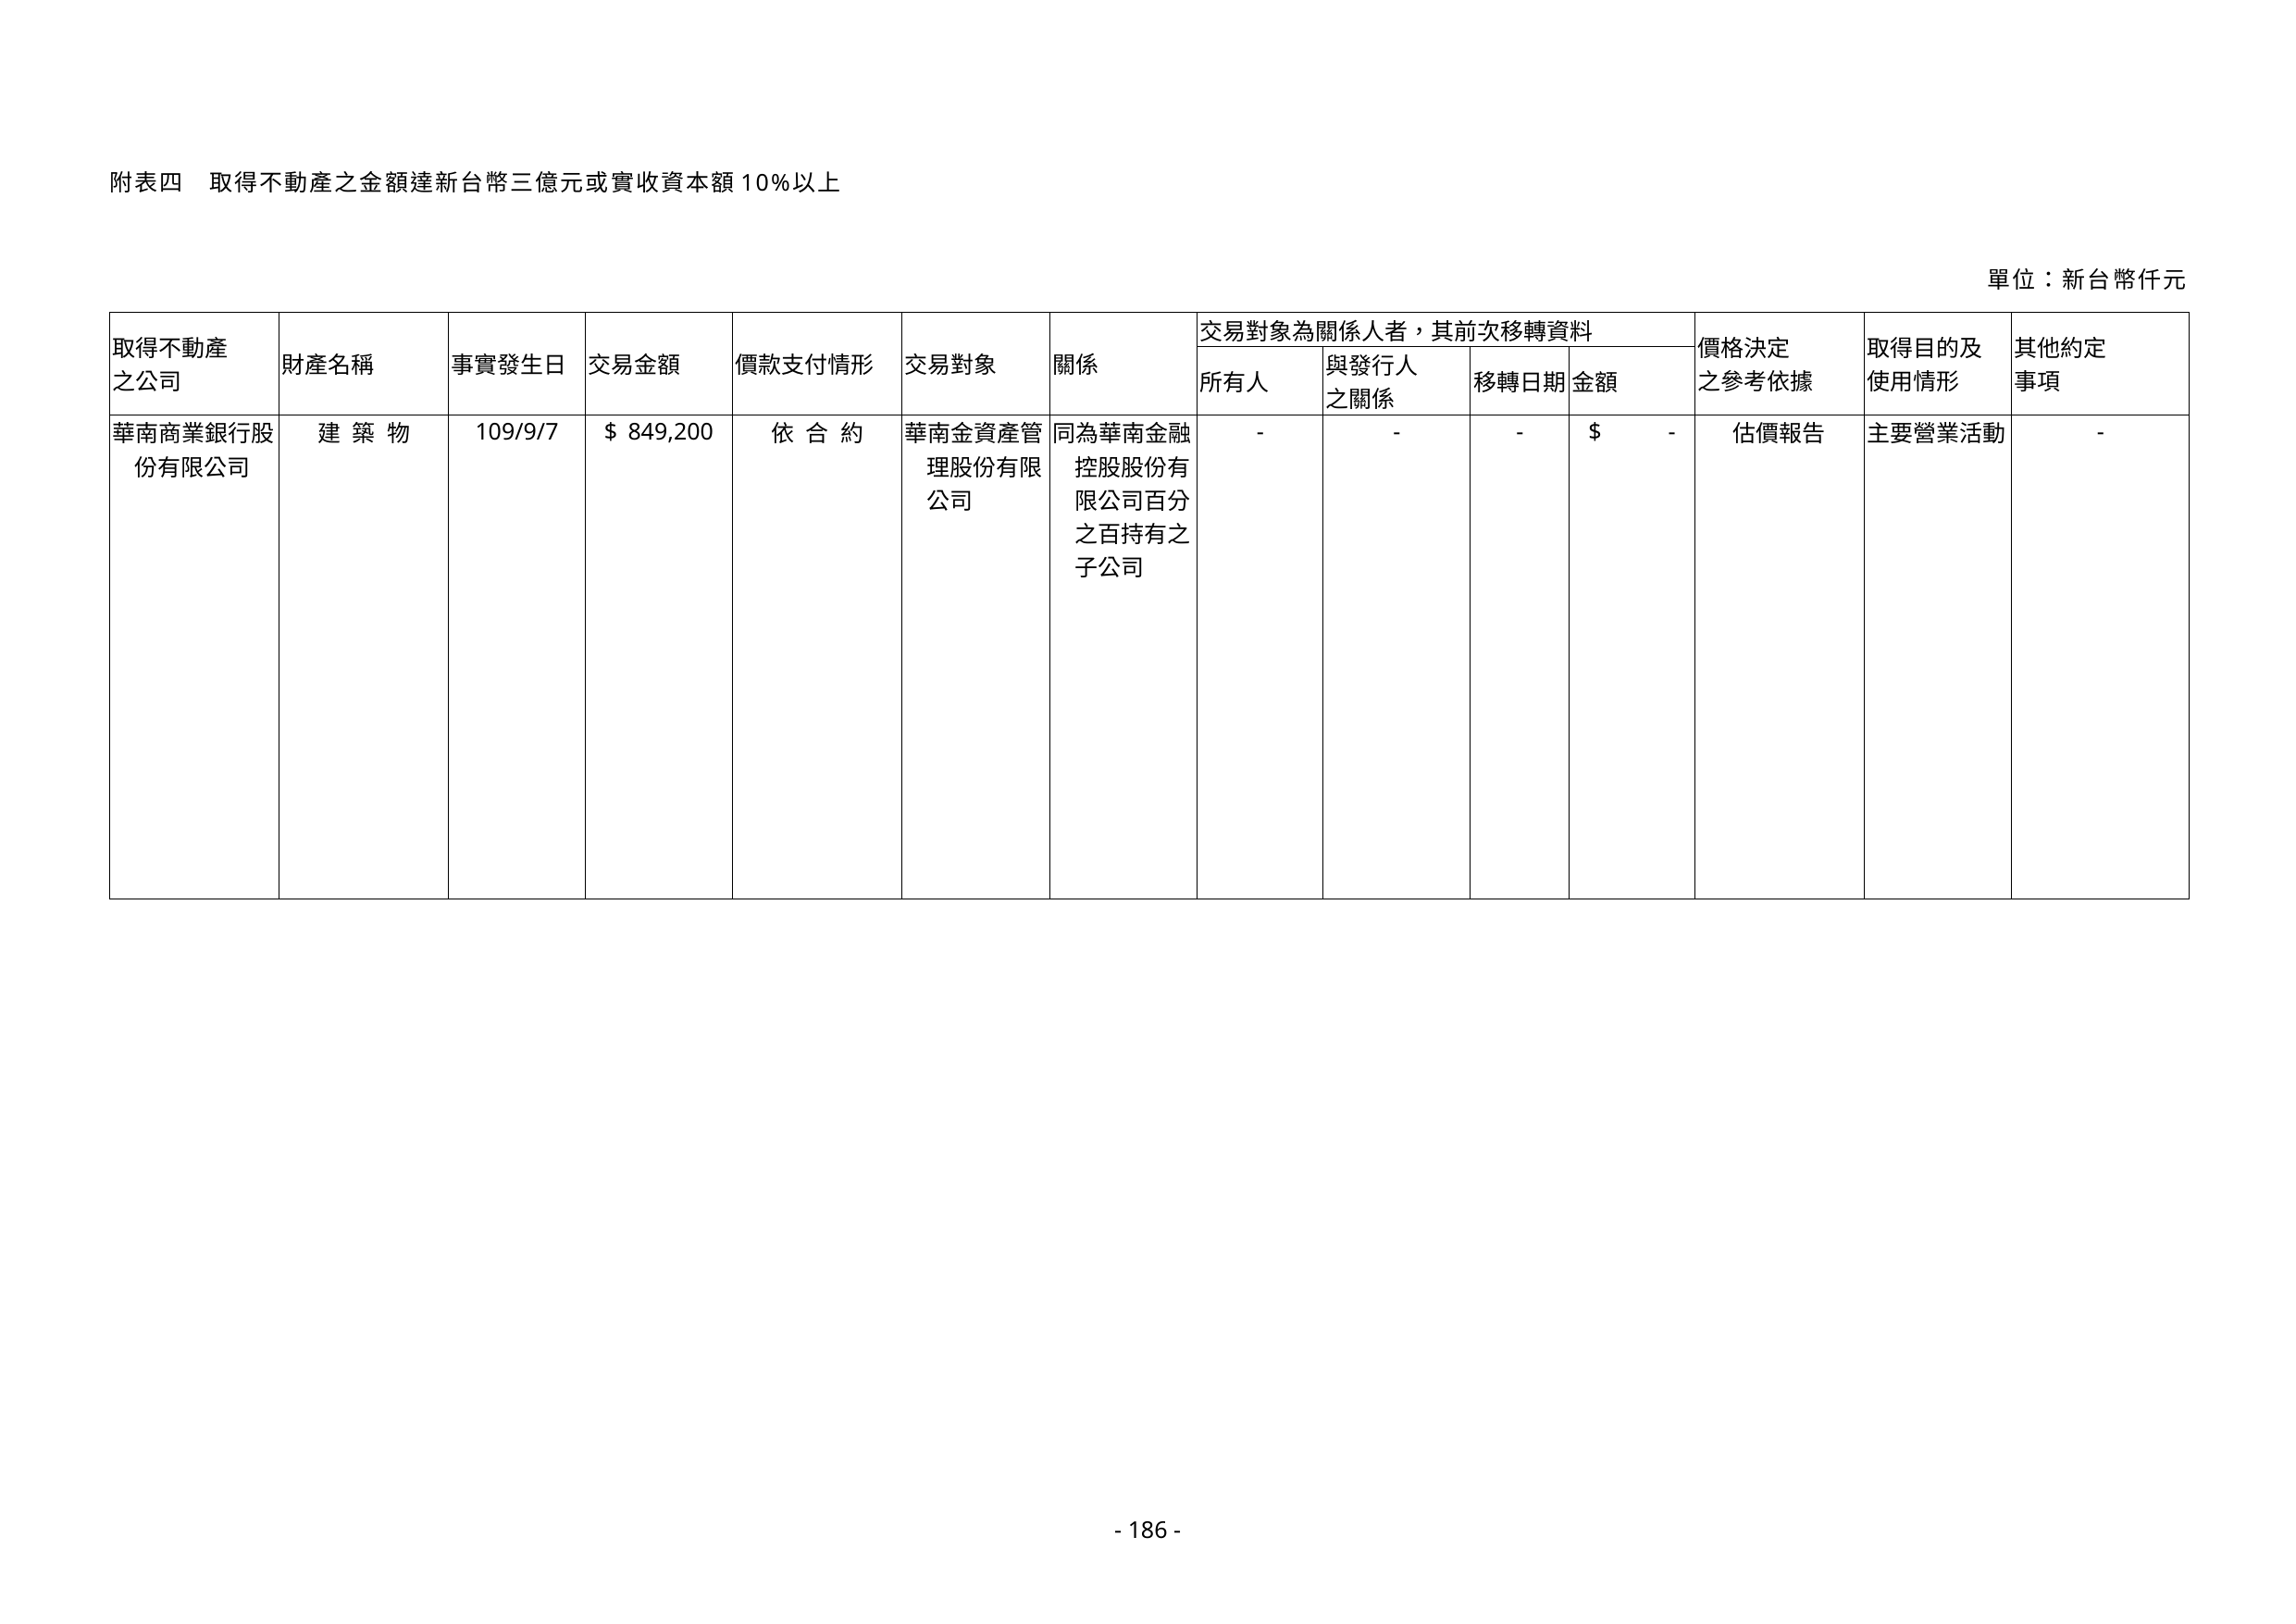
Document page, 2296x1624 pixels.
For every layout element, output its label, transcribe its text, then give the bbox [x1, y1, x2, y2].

table_cell [1695, 867, 1864, 899]
table_cell [1198, 677, 1322, 709]
table_cell [733, 646, 901, 677]
table_cell 華南金資產管理股份有限公司 [902, 415, 1049, 583]
table_cell [902, 836, 1049, 867]
table_cell [1865, 773, 2011, 803]
table_cell [1695, 646, 1864, 677]
table_cell 華南商業銀行股份有限公司 [110, 415, 279, 583]
table_cell [1865, 614, 2011, 646]
table_cell [1570, 773, 1694, 803]
table_cell [2012, 583, 2189, 614]
table_cell [733, 583, 901, 614]
table_cell [1471, 583, 1569, 614]
table_cell [586, 614, 732, 646]
table_header 交易對象 [902, 313, 1049, 415]
table_cell [110, 677, 279, 709]
table_cell [279, 677, 448, 709]
table_cell [902, 646, 1049, 677]
table_cell [279, 740, 448, 772]
table_cell [733, 836, 901, 867]
table_cell [586, 867, 732, 899]
table_cell [586, 709, 732, 740]
table_cell [1323, 867, 1470, 899]
table_cell [1570, 646, 1694, 677]
text 單位：新台幣仟元 [109, 262, 2186, 295]
table_cell [279, 583, 448, 614]
table_cell [1865, 646, 2011, 677]
table_header 取得目的及 使用情形 [1865, 313, 2011, 415]
table_cell [1471, 867, 1569, 899]
table_cell 移轉日期 [1471, 347, 1569, 415]
table_cell [110, 646, 279, 677]
table_cell [733, 867, 901, 899]
table_cell - [1323, 415, 1470, 583]
table_cell [1323, 614, 1470, 646]
table_cell [1695, 740, 1864, 772]
table_cell [1471, 709, 1569, 740]
table_cell [1198, 804, 1322, 836]
table_cell [902, 740, 1049, 772]
table_cell [1050, 740, 1197, 772]
table_cell [449, 646, 585, 677]
table_cell 建 築 物 [279, 415, 448, 583]
table_cell [1695, 614, 1864, 646]
table_cell [279, 646, 448, 677]
table_cell [279, 867, 448, 899]
table_cell [449, 740, 585, 772]
table_cell [1570, 836, 1694, 867]
table_cell [1198, 583, 1322, 614]
table_cell [110, 740, 279, 772]
table_cell [2012, 740, 2189, 772]
table_cell [110, 709, 279, 740]
table_cell [733, 773, 901, 803]
table_cell - [1198, 415, 1322, 583]
table_cell [1865, 740, 2011, 772]
table_cell [1865, 709, 2011, 740]
table_cell [1570, 614, 1694, 646]
table_cell [902, 709, 1049, 740]
table_cell [586, 740, 732, 772]
table_cell [1695, 709, 1864, 740]
table_cell - [1471, 415, 1569, 583]
table_cell [1198, 836, 1322, 867]
table_cell [1570, 867, 1694, 899]
table_cell [1865, 836, 2011, 867]
table_cell [1570, 740, 1694, 772]
table_cell [1323, 804, 1470, 836]
table_cell [449, 836, 585, 867]
table_header 事實發生日 [449, 313, 585, 415]
table_cell 主要營業活動 [1865, 415, 2011, 583]
table_cell [586, 804, 732, 836]
table_cell [279, 804, 448, 836]
table_cell [279, 773, 448, 803]
table_cell [1471, 773, 1569, 803]
table_cell [2012, 677, 2189, 709]
table_cell [2012, 709, 2189, 740]
table_cell [2012, 867, 2189, 899]
table_cell [1323, 836, 1470, 867]
table_cell [1050, 773, 1197, 803]
table_cell [733, 614, 901, 646]
table_cell [902, 583, 1049, 614]
table_cell [902, 677, 1049, 709]
text 附表四 取得不動產之金額達新台幣三億元或實收資本額10%以上 [109, 164, 2186, 197]
table_cell [902, 773, 1049, 803]
table_cell 金額 [1570, 347, 1694, 415]
table_cell [1570, 804, 1694, 836]
table_cell [902, 804, 1049, 836]
table_cell [279, 709, 448, 740]
table_cell [1323, 646, 1470, 677]
table_header 財產名稱 [279, 313, 448, 415]
table_cell [1050, 804, 1197, 836]
table_header 價款支付情形 [733, 313, 901, 415]
table_cell [1323, 583, 1470, 614]
table_cell [449, 614, 585, 646]
table_cell [1570, 709, 1694, 740]
table_cell [449, 709, 585, 740]
table_cell [1471, 614, 1569, 646]
table_cell [110, 867, 279, 899]
table_cell [1471, 836, 1569, 867]
table_cell [2012, 614, 2189, 646]
table_cell [1695, 677, 1864, 709]
table_cell [1050, 836, 1197, 867]
table_cell [279, 836, 448, 867]
table_cell [1323, 773, 1470, 803]
table_cell [586, 646, 732, 677]
table_cell [449, 804, 585, 836]
table_cell [2012, 646, 2189, 677]
table_cell [1198, 709, 1322, 740]
table_cell [1050, 709, 1197, 740]
table_cell [733, 709, 901, 740]
table_cell [1050, 867, 1197, 899]
table_header 關係 [1050, 313, 1197, 415]
table_cell [902, 614, 1049, 646]
table_cell 估價報告 [1695, 415, 1864, 583]
table_cell [449, 583, 585, 614]
table_cell [586, 836, 732, 867]
table_cell [1198, 646, 1322, 677]
table_cell 109/9/7 [449, 415, 585, 583]
table_cell 依 合 約 [733, 415, 901, 583]
table_cell [1865, 677, 2011, 709]
table_cell [1198, 614, 1322, 646]
table_header 交易對象為關係人者，其前次移轉資料 [1198, 313, 1694, 346]
table_cell [110, 804, 279, 836]
table_cell [1570, 677, 1694, 709]
table_cell [902, 867, 1049, 899]
table_cell [733, 677, 901, 709]
table_cell $ - [1570, 415, 1694, 583]
table_cell [279, 614, 448, 646]
table_cell [449, 677, 585, 709]
table_cell [586, 583, 732, 614]
table_cell [1865, 867, 2011, 899]
table_cell [1198, 867, 1322, 899]
table_cell [1198, 773, 1322, 803]
table_cell $ 849,200 [586, 415, 732, 583]
table_cell [110, 614, 279, 646]
table_cell [1865, 804, 2011, 836]
table_cell [586, 677, 732, 709]
table_cell [1695, 804, 1864, 836]
table_cell [110, 836, 279, 867]
table_cell [1198, 740, 1322, 772]
table_cell [449, 773, 585, 803]
table_cell [733, 740, 901, 772]
table_cell [1471, 646, 1569, 677]
table_cell [1695, 583, 1864, 614]
table_cell [1050, 646, 1197, 677]
table_cell [110, 773, 279, 803]
table_cell [586, 773, 732, 803]
table_cell [1471, 677, 1569, 709]
table_cell 所有人 [1198, 347, 1322, 415]
table_cell [2012, 773, 2189, 803]
table_cell [2012, 836, 2189, 867]
table_header 其他約定 事項 [2012, 313, 2189, 415]
table_cell [1323, 677, 1470, 709]
table_cell [1695, 836, 1864, 867]
table_cell [1323, 709, 1470, 740]
table_cell [110, 583, 279, 614]
table_cell [1050, 677, 1197, 709]
table_cell 與發行人 之關係 [1323, 347, 1470, 415]
table_header 交易金額 [586, 313, 732, 415]
table_header 價格決定 之參考依據 [1695, 313, 1864, 415]
table_cell [1865, 583, 2011, 614]
table_cell - [2012, 415, 2189, 583]
table_cell [1050, 583, 1197, 614]
table_cell [1695, 773, 1864, 803]
table_cell 同為華南金融控股股份有限公司百分之百持有之子公司 [1050, 415, 1197, 583]
table_header 取得不動產 之公司 [110, 313, 279, 415]
table_cell [1471, 804, 1569, 836]
table_cell [449, 867, 585, 899]
table_cell [1471, 740, 1569, 772]
table_cell [1050, 614, 1197, 646]
table_cell [2012, 804, 2189, 836]
table_cell [1570, 583, 1694, 614]
table_cell [733, 804, 901, 836]
table_cell [1323, 740, 1470, 772]
